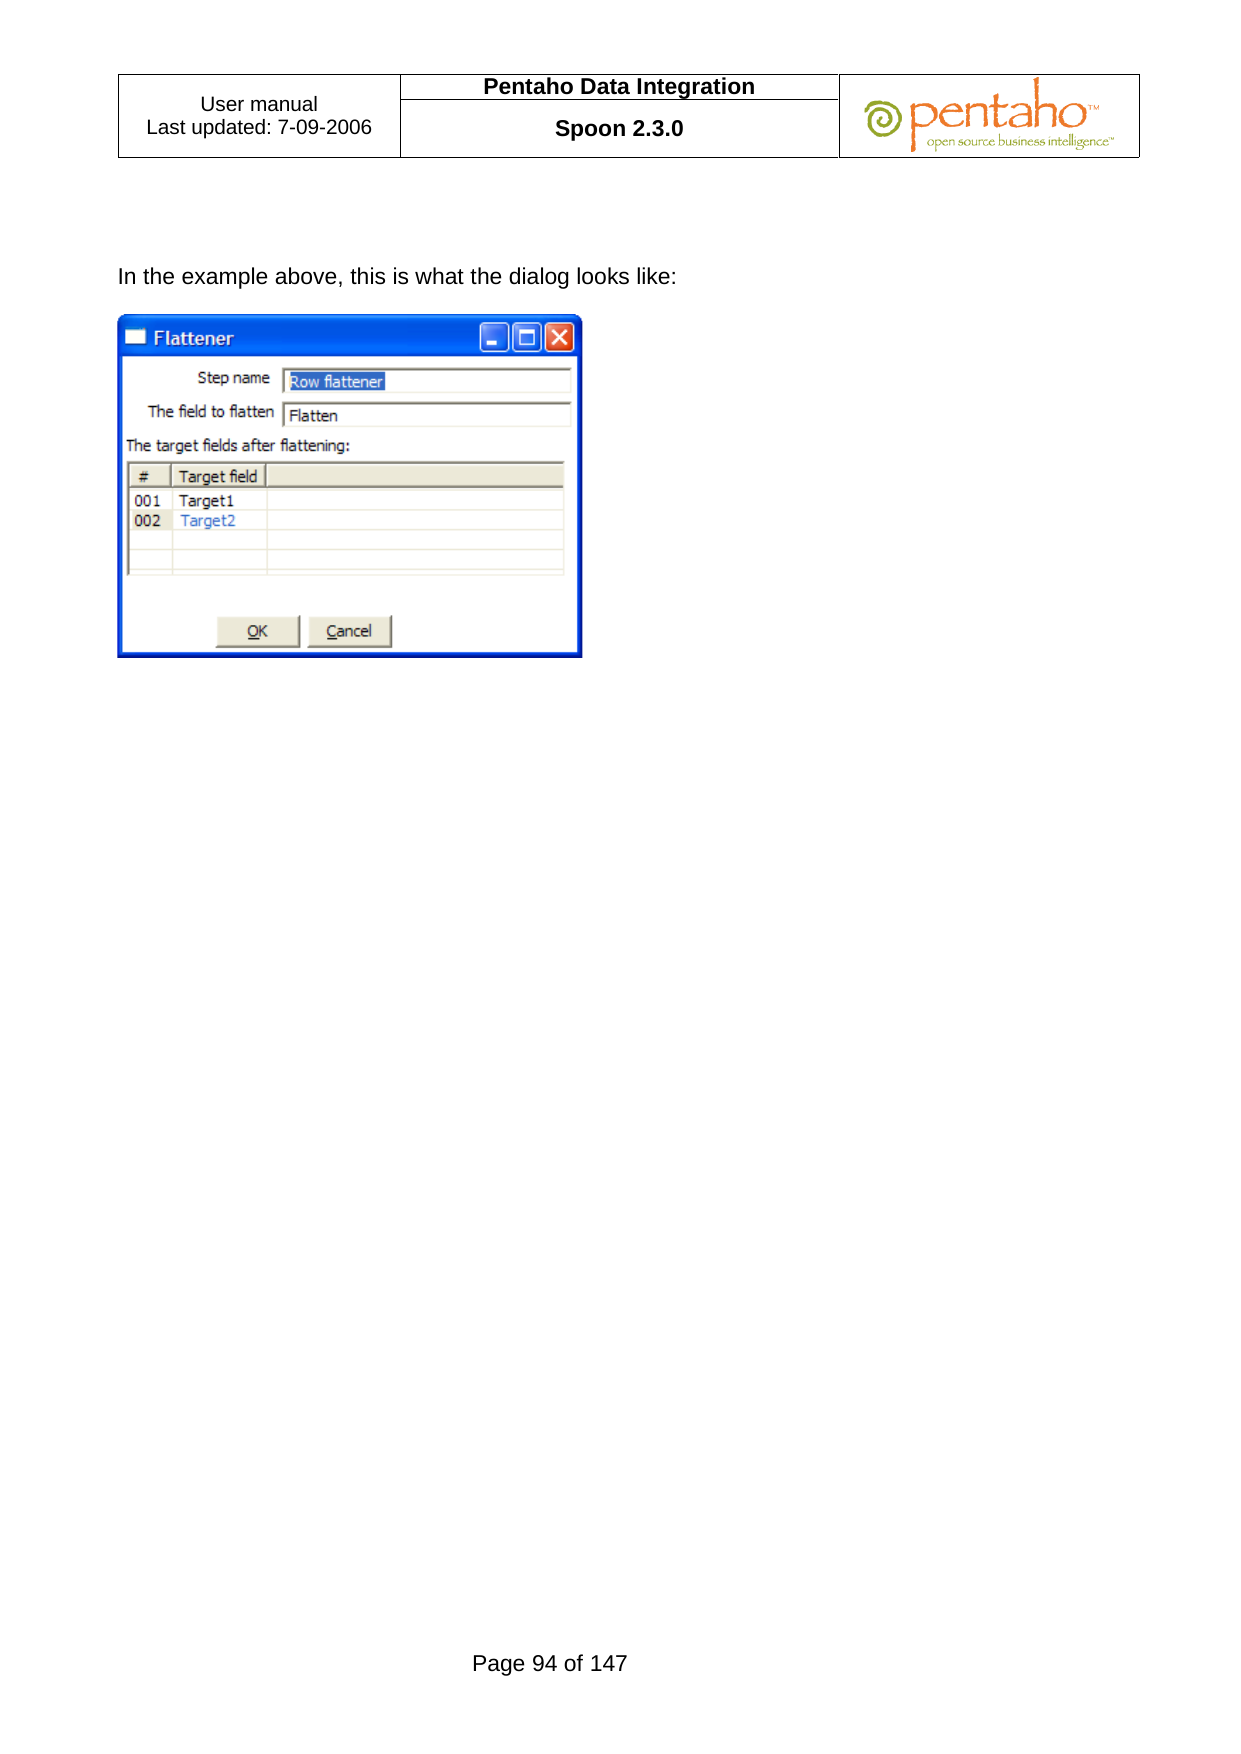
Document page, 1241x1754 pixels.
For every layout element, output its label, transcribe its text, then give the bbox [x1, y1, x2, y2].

text In the example above, this is what the dialog looks like: [117, 264, 1137, 289]
picture [117, 314, 583, 658]
